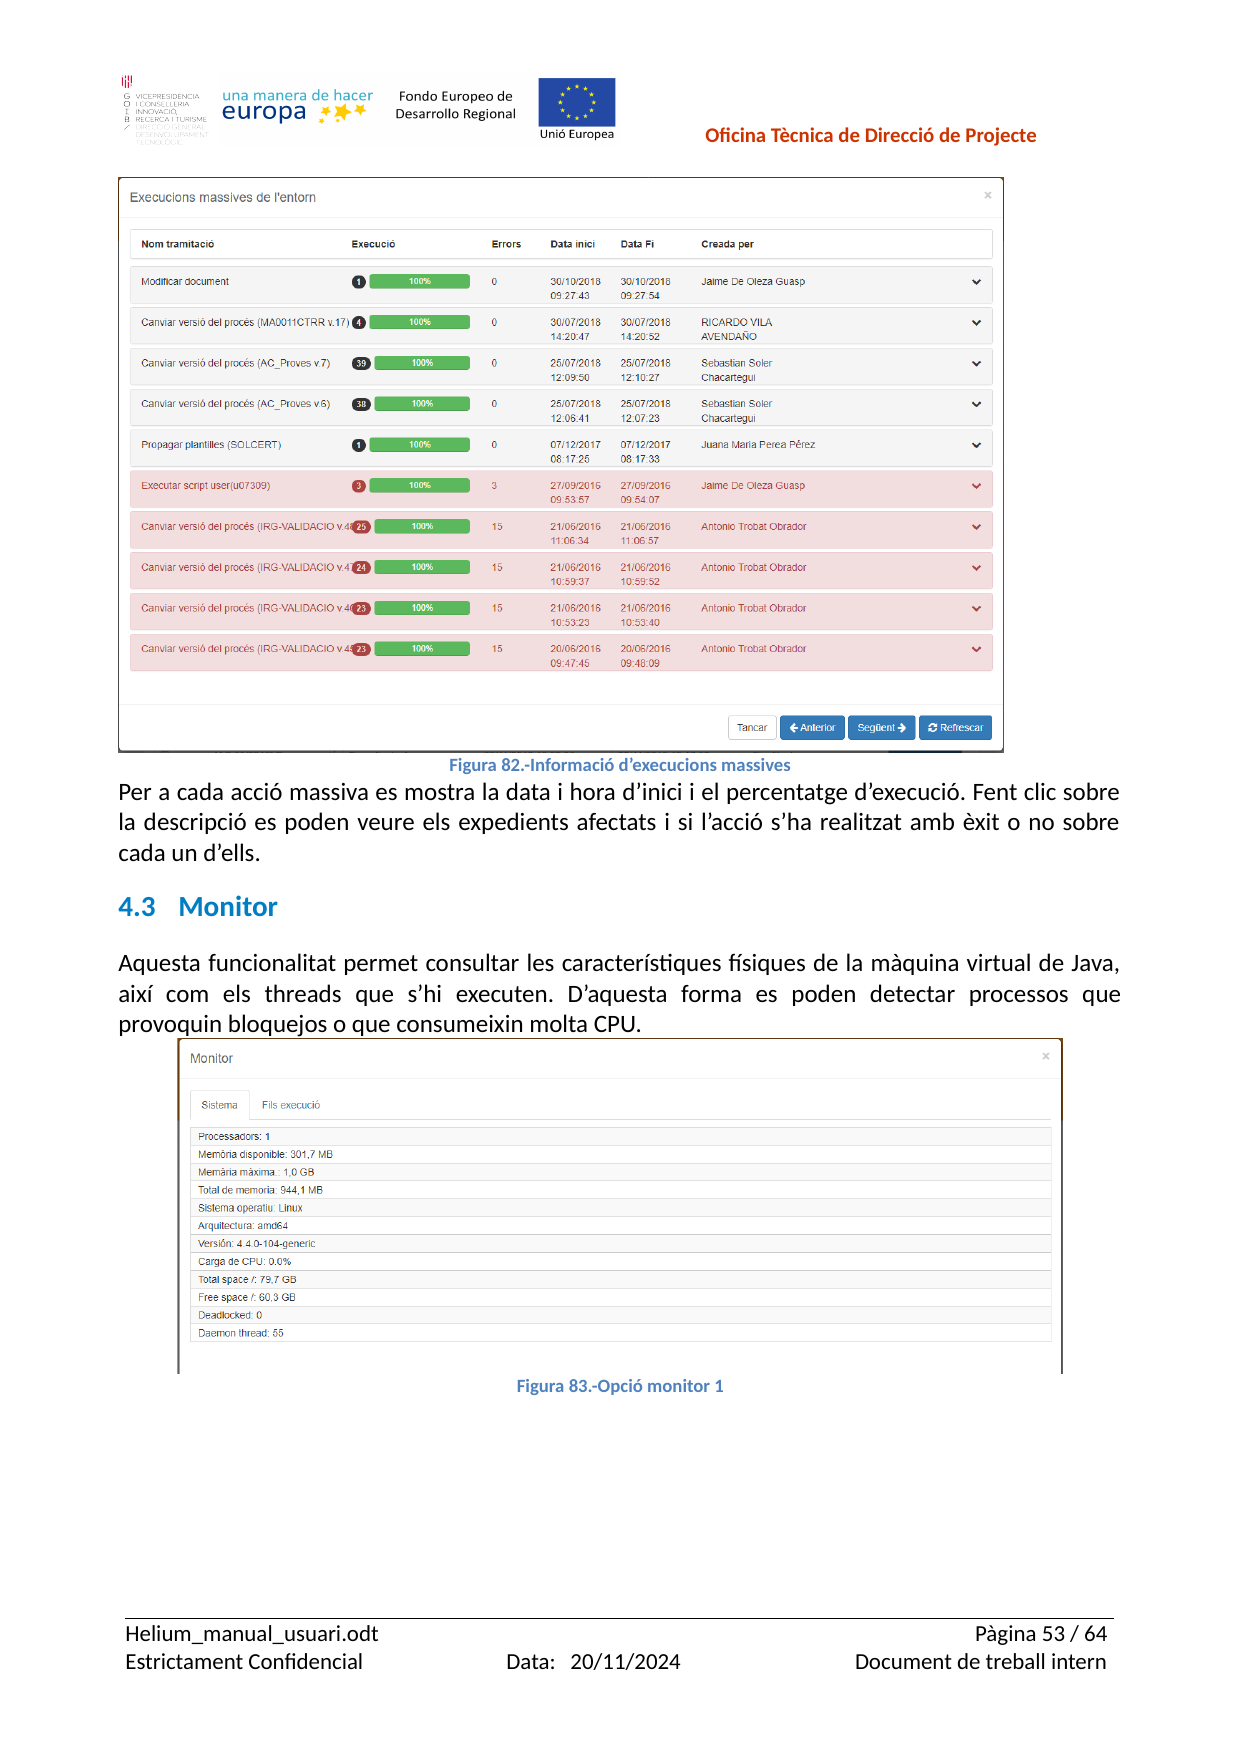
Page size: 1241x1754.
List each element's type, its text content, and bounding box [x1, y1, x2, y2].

text Per a cada acció massiva es mostra la data i hora d’inici i el percentatge d’execució. Fent clic sobre la descripció es poden veure els expedients afectats i si l’acció s’ha realitzat amb èxit o no sobre cada un d’ells. [118, 776, 1122, 867]
picture [177, 1038, 1063, 1374]
picture [219, 73, 621, 147]
picture [118, 73, 213, 147]
text Figura 82.-Informació d’execucions massives [118, 753, 1122, 776]
text Aquesta funcionalitat permet consultar les característiques físiques de la màquina virtual de Java, així com els threads que s’hi executen. D’aquesta forma es poden detectar processos que provoquin bloquejos o que consumeixin molta CPU. [118, 947, 1122, 1039]
picture [118, 177, 1004, 753]
subtitle Monitor [118, 888, 1122, 924]
text Figura 83.-Opció monitor 1 [118, 1374, 1122, 1397]
